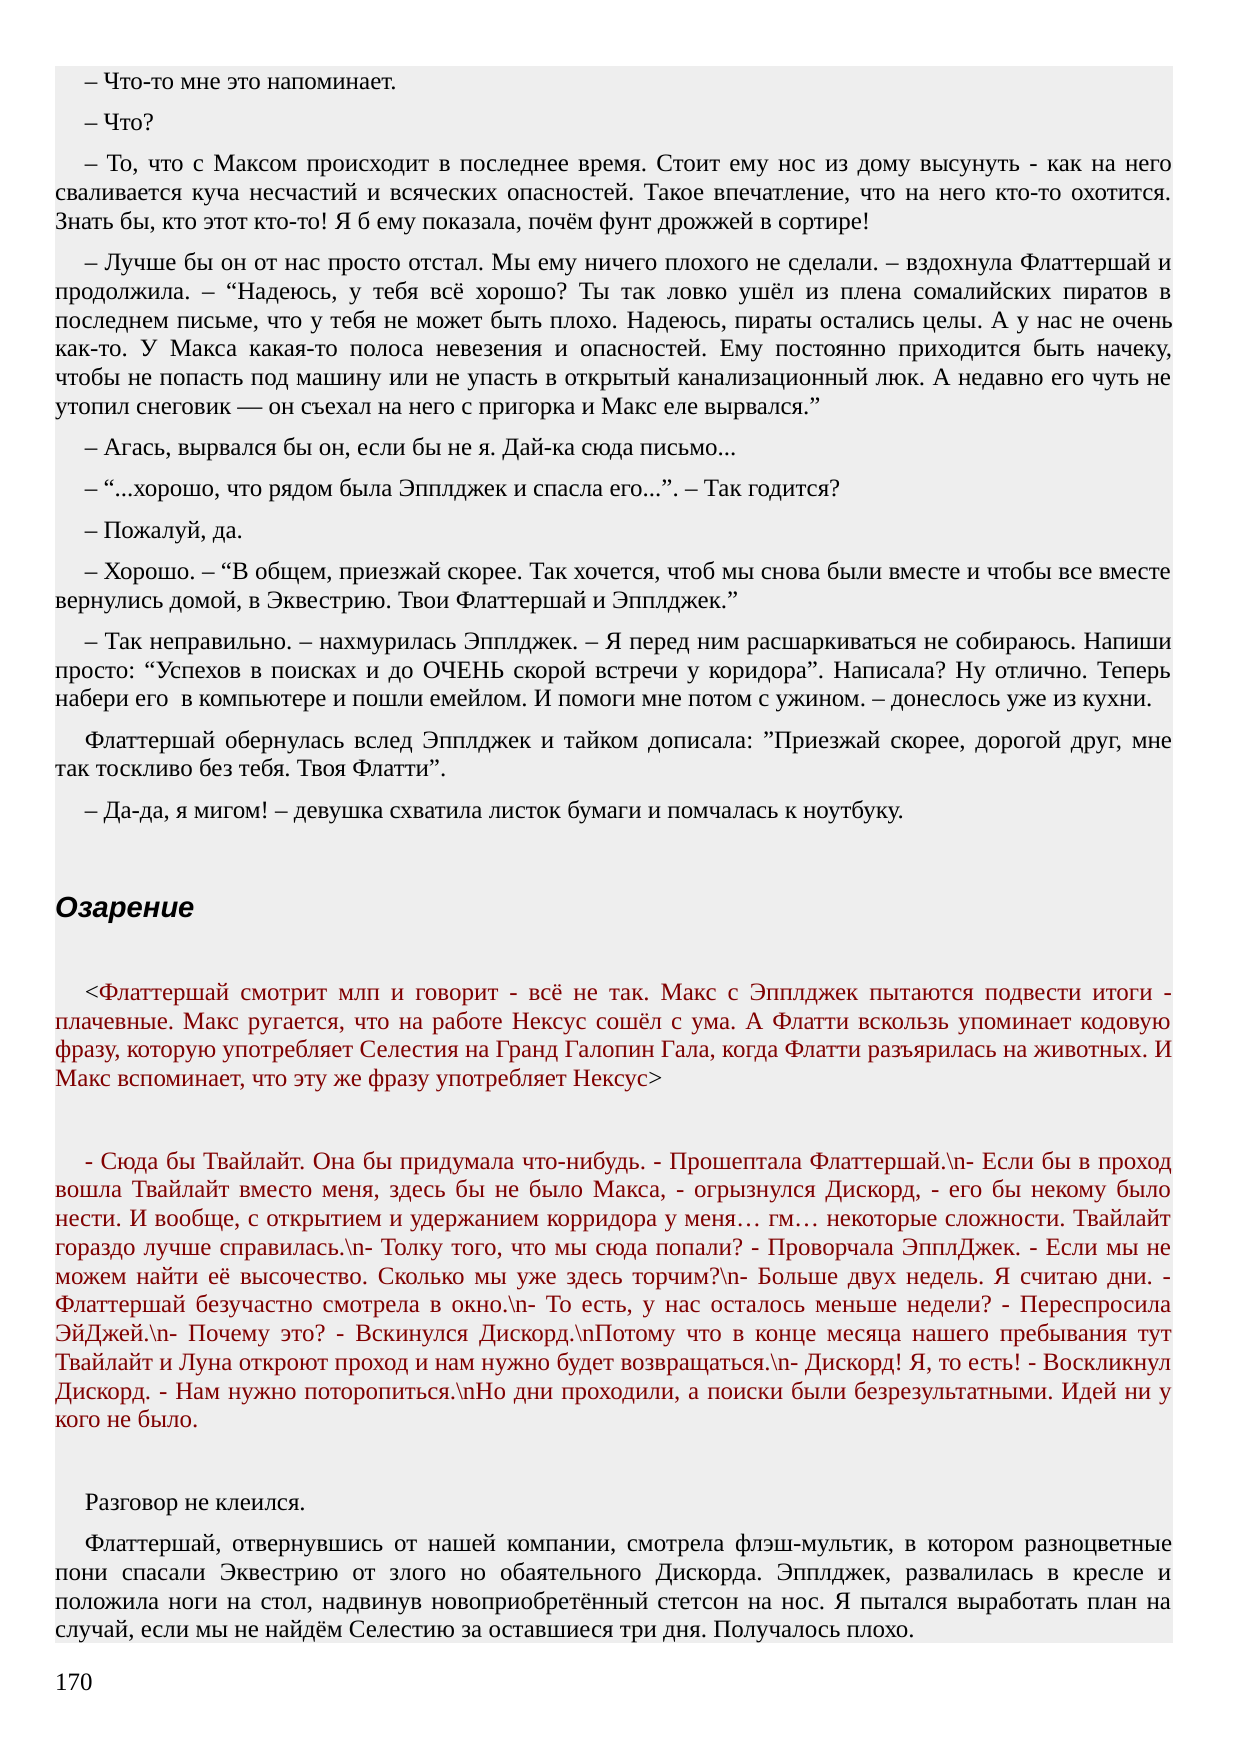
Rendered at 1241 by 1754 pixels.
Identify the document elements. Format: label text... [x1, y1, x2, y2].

text Флаттершай, отвернувшись от нашей компании, смотрела флэш-мультик, в котором разноцветные пони спасали Эквестрию от злого но обаятельного Дискорда. Эпплджек, развалилась в кресле и положила ноги на стол, надвинув новоприобретённый стетсон на нос. Я пытался выработать план на случай, если мы не найдём Селестию за оставшиеся три дня. Получалось плохо. [55, 1528, 1173, 1643]
text Флаттершай обернулась вслед Эпплджек и тайком дописала: ”Приезжай скорее, дорогой друг, мне так тоскливо без тебя. Твоя Флатти”. [55, 725, 1173, 782]
text – Лучше бы он от нас просто отстал. Мы ему ничего плохого не сделали. – вздохнула Флаттершай и продолжила. – “Надеюсь, у тебя всё хорошо? Ты так ловко ушёл из плена сомалийских пиратов в последнем письме, что у тебя не может быть плохо. Надеюсь, пираты остались целы. А у нас не очень как-то. У Макса какая-то полоса невезения и опасностей. Ему постоянно приходится быть начеку, чтобы не попасть под машину или не упасть в открытый канализационный люк. А недавно его чуть не утопил снеговик — он съехал на него с пригорка и Макс еле вырвался.” [55, 247, 1173, 420]
text – Да-да, я мигом! – девушка схватила листок бумаги и помчалась к ноутбуку. [55, 795, 1173, 823]
text – Что? [55, 107, 1173, 136]
text – Хорошо. – “В общем, приезжай скорее. Так хочется, чтоб мы снова были вместе и чтобы все вместе вернулись домой, в Эквестрию. Твои Флаттершай и Эпплджек.” [55, 556, 1173, 613]
text – “...хорошо, что рядом была Эпплджек и спасла его...”. – Так годится? [55, 473, 1173, 502]
text – Так неправильно. – нахмурилась Эпплджек. – Я перед ним расшаркиваться не собираюсь. Напиши просто: “Успехов в поисках и до ОЧЕНЬ скорой встречи у коридора”. Написала? Ну отлично. Теперь набери его в компьютере и пошли емейлом. И помоги мне потом с ужином. – донеслось уже из кухни. [55, 626, 1173, 712]
text <Флаттершай смотрит млп и говорит - всё не так. Макс с Эпплджек пытаются подвести итоги - плачевные. Макс ругается, что на работе Нексус сошёл с ума. А Флатти вскользь упоминает кодовую фразу, которую употребляет Селестия на Гранд Галопин Гала, когда Флатти разъярилась на животных. И Макс вспоминает, что эту же фразу употребляет Нексус> [55, 977, 1173, 1092]
text – Что-то мне это напоминает. [55, 66, 1173, 95]
text - Сюда бы Твайлайт. Она бы придумала что-нибудь. - Прошептала Флаттершай.\n- Если бы в проход вошла Твайлайт вместо меня, здесь бы не было Макса, - огрызнулся Дискорд, - его бы некому было нести. И вообще, с открытием и удержанием корридора у меня… гм… некоторые сложности. Твайлайт гораздо лучше справилась.\n- Толку того, что мы сюда попали? - Проворчала ЭпплДжек. - Если мы не можем найти её высочество. Сколько мы уже здесь торчим?\n- Больше двух недель. Я считаю дни. - Флаттершай безучастно смотрела в окно.\n- То есть, у нас осталось меньше недели? - Переспросила ЭйДжей.\n- Почему это? - Вскинулся Дискорд.\nПотому что в конце месяца нашего пребывания тут Твайлайт и Луна откроют проход и нам нужно будет возвращаться.\n- Дискорд! Я, то есть! - Воскликнул Дискорд. - Нам нужно поторопиться.\nНо дни проходили, а поиски были безрезультатными. Идей ни у кого не было. [55, 1146, 1173, 1433]
text Разговор не клеился. [55, 1487, 1173, 1516]
text – То, что с Максом происходит в последнее время. Стоит ему нос из дому высунуть - как на него сваливается куча несчастий и всяческих опасностей. Такое впечатление, что на него кто-то охотится. Знать бы, кто этот кто-то! Я б ему показала, почём фунт дрожжей в сортире! [55, 148, 1173, 235]
subtitle Озарение [55, 890, 1173, 923]
text – Пожалуй, да. [55, 515, 1173, 543]
text – Агась, вырвался бы он, если бы не я. Дай-ка сюда письмо... [55, 432, 1173, 461]
